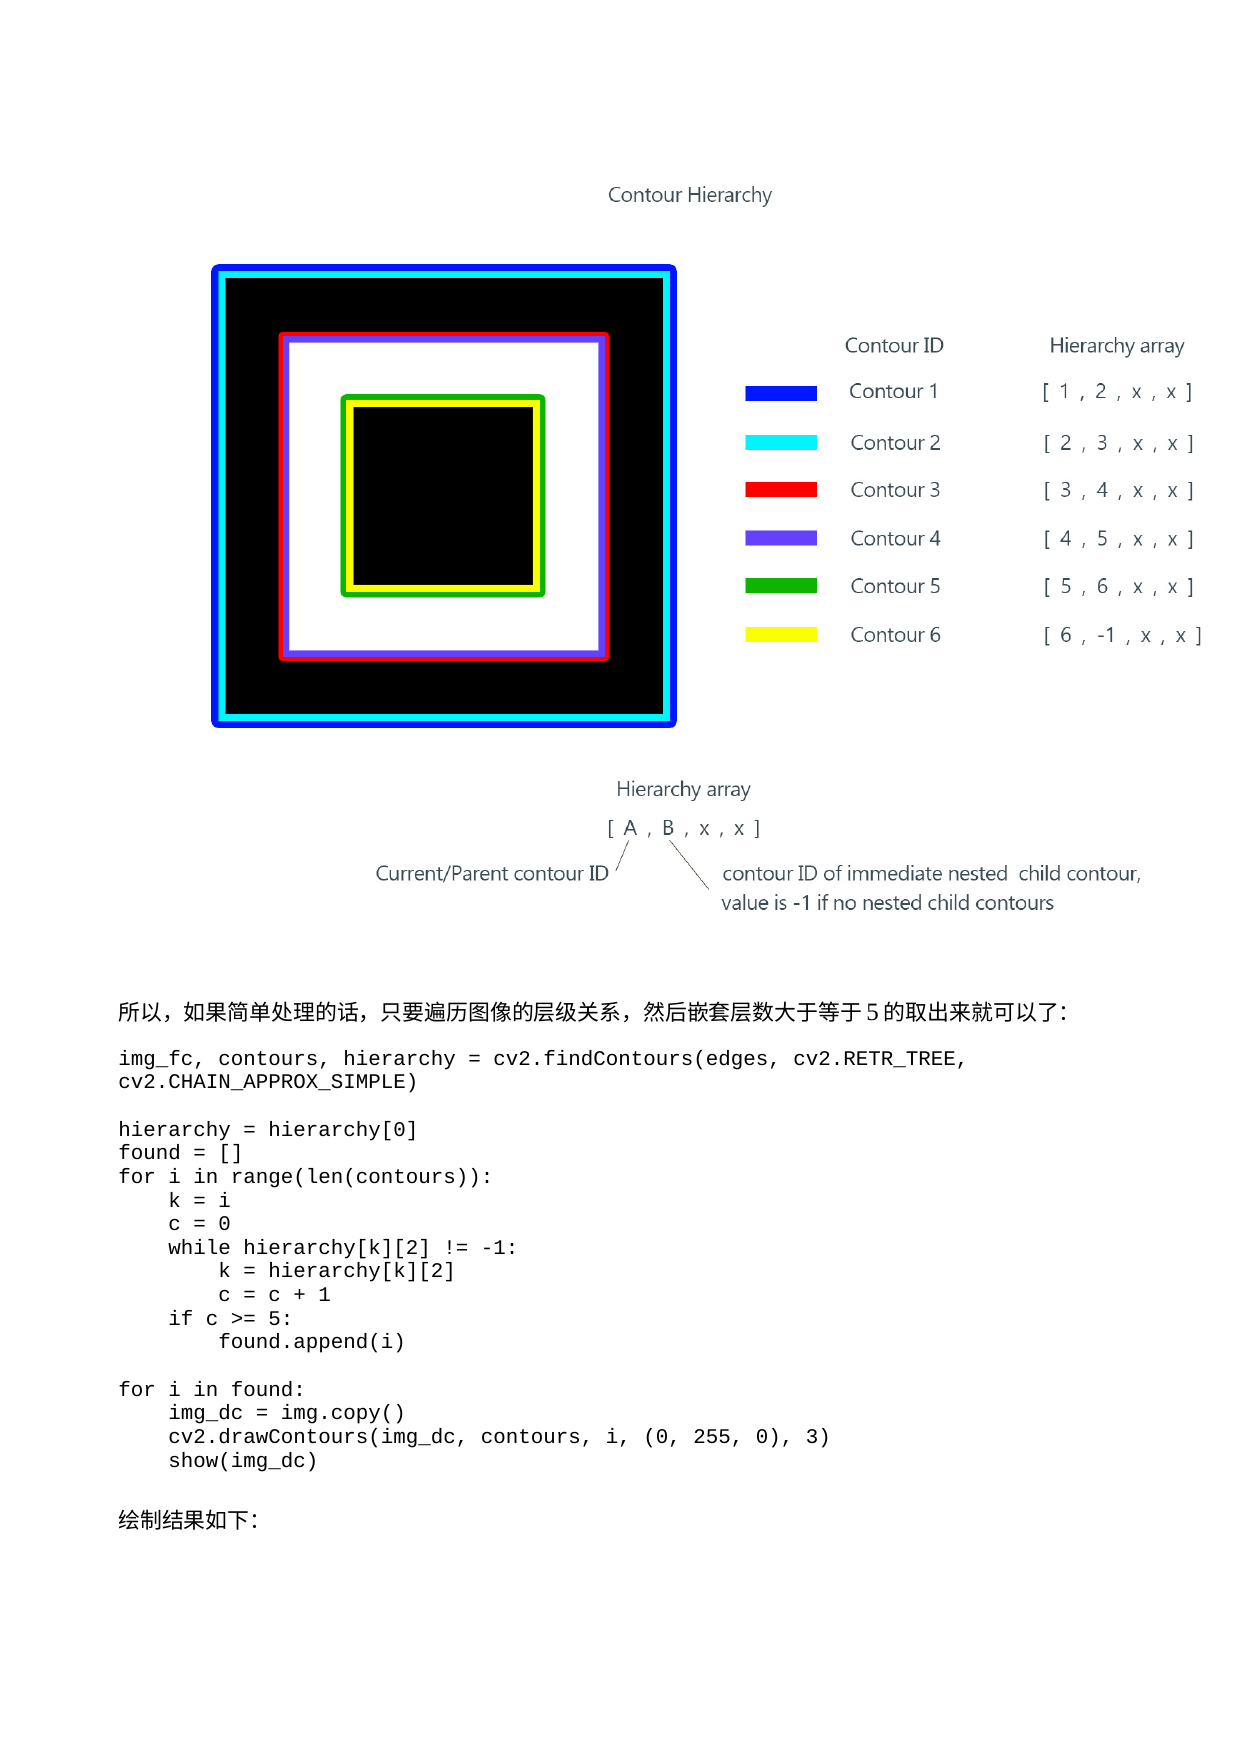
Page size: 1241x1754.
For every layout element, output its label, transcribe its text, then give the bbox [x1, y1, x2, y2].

text if c >= 5: [118, 1308, 1122, 1331]
text img_fc, contours, hierarchy = cv2.findContours(edges, cv2.RETR_TREE, cv2.CHAIN_APPROX_SIMPLE) [118, 1048, 1122, 1095]
text img_dc = img.copy() [118, 1402, 1122, 1426]
text hierarchy = hierarchy[0] [118, 1119, 1122, 1142]
text found = [] [118, 1142, 1122, 1166]
text c = 0 [118, 1213, 1122, 1237]
text while hierarchy[k][2] != -1: [118, 1237, 1122, 1261]
text k = i [118, 1189, 1122, 1213]
text for i in range(len(contours)): [118, 1166, 1122, 1189]
text for i in found: [118, 1379, 1122, 1402]
text 绘制结果如下： [118, 1503, 1122, 1534]
text k = hierarchy[k][2] [118, 1261, 1122, 1284]
text show(img_dc) [118, 1450, 1122, 1473]
picture [118, 118, 1241, 975]
text c = c + 1 [118, 1284, 1122, 1308]
text cv2.drawContours(img_dc, contours, i, (0, 255, 0), 3) [118, 1426, 1122, 1450]
text found.append(i) [118, 1331, 1122, 1355]
text 所以，如果简单处理的话，只要遍历图像的层级关系，然后嵌套层数大于等于5的取出来就可以了： [118, 995, 1122, 1027]
